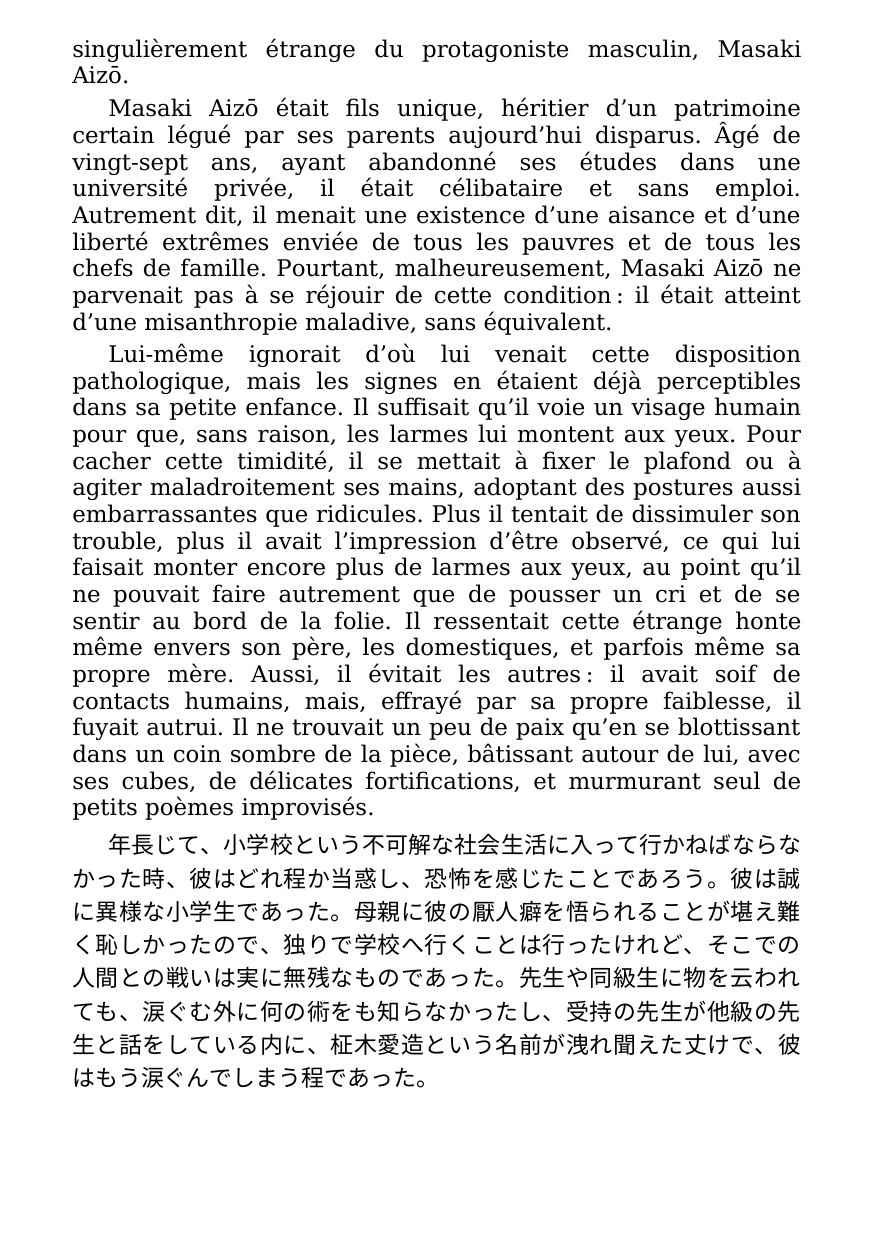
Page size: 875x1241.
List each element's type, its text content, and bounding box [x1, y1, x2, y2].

text Lui-même ignorait d’où lui venait cette disposition pathologique, mais les signes en étaient déjà perceptibles dans sa petite enfance. Il suffisait qu’il voie un visage humain pour que, sans raison, les larmes lui montent aux yeux. Pour cacher cette timidité, il se mettait à fixer le plafond ou à agiter maladroitement ses mains, adoptant des postures aussi embarrassantes que ridicules. Plus il tentait de dissimuler son trouble, plus il avait l’impression d’être observé, ce qui lui faisait monter encore plus de larmes aux yeux, au point qu’il ne pouvait faire autrement que de pousser un cri et de se sentir au bord de la folie. Il ressentait cette étrange honte même envers son père, les domestiques, et parfois même sa propre mère. Aussi, il évitait les autres : il avait soif de contacts humains, mais, effrayé par sa propre faiblesse, il fuyait autrui. Il ne trouvait un peu de paix qu’en se blottissant dans un coin sombre de la pièce, bâtissant autour de lui, avec ses cubes, de délicates fortifications, et murmurant seul de petits poèmes improvisés. [72, 341, 802, 821]
text 年長じて、小学校という不可解な社会生活に入って行かねばならなかった時、彼はどれ程か当惑し、恐怖を感じたことであろう。彼は誠に異様な小学生であった。母親に彼の厭人癖を悟られることが堪え難く恥しかったので、独りで学校へ行くことは行ったけれど、そこでの人間との戦いは実に無残なものであった。先生や同級生に物を云われても、涙ぐむ外に何の術をも知らなかったし、受持の先生が他級の先生と話をしている内に、柾木愛造という名前が洩れ聞えた丈けで、彼はもう涙ぐんでしまう程であった。 [72, 827, 802, 1093]
text singulièrement étrange du protagoniste masculin, Masaki Aizō. [72, 36, 802, 89]
text Masaki Aizō était fils unique, héritier d’un patrimoine certain légué par ses parents aujourd’hui disparus. Âgé de vingt-sept ans, ayant abandonné ses études dans une université privée, il était célibataire et sans emploi. Autrement dit, il menait une existence d’une aisance et d’une liberté extrêmes enviée de tous les pauvres et de tous les chefs de famille. Pourtant, malheureusement, Masaki Aizō ne parvenait pas à se réjouir de cette condition : il était atteint d’une misanthropie maladive, sans équivalent. [72, 95, 802, 335]
